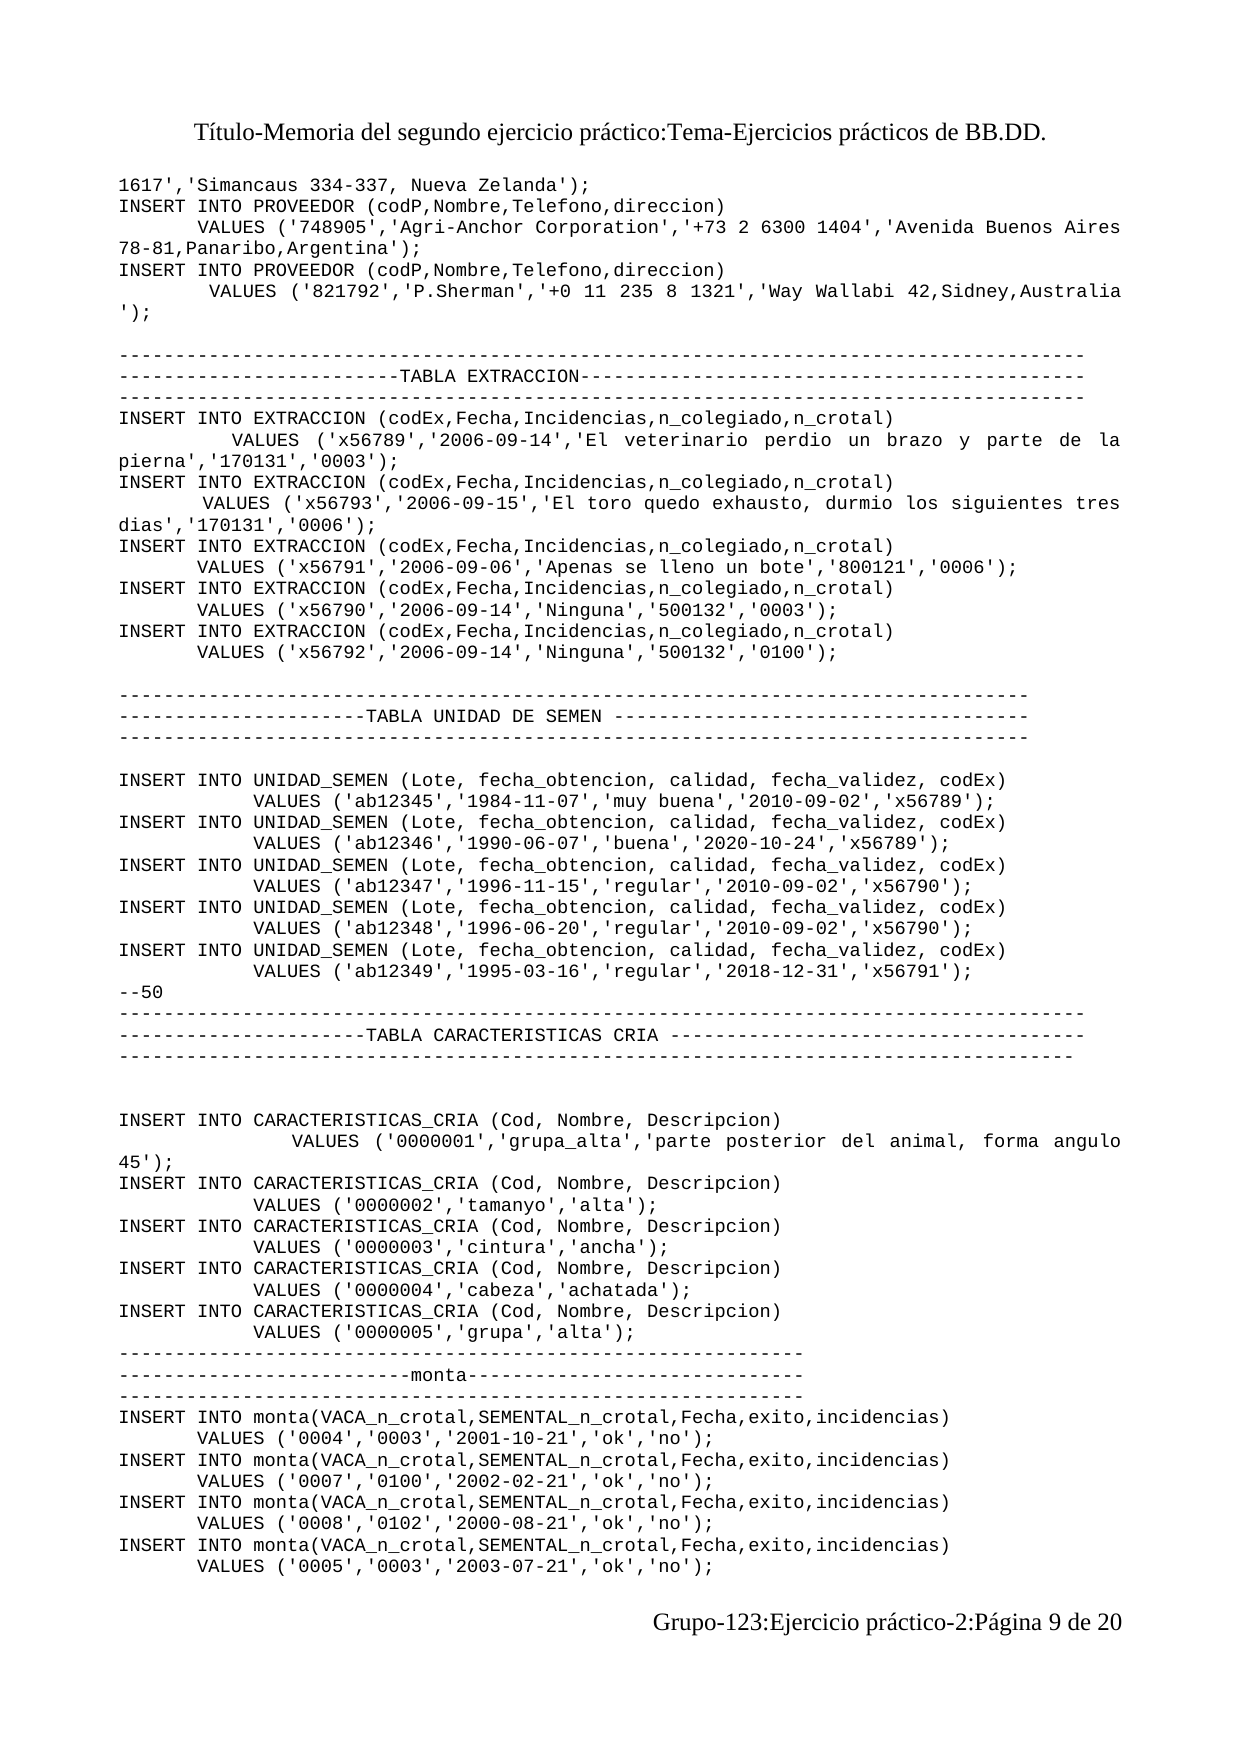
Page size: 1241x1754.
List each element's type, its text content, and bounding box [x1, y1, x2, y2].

text VALUES ('0007','0100','2002-02-21','ok','no'); [118, 1472, 1122, 1493]
text ------------------------------------------------------------- [118, 1344, 1122, 1365]
text --------------------------------------------------------------------------------- [118, 728, 1122, 749]
text -------------------------------------------------------------------------------------- [118, 345, 1122, 367]
text --50 [118, 983, 1122, 1004]
text INSERT INTO CARACTERISTICAS_CRIA (Cod, Nombre, Descripcion) [118, 1217, 1122, 1238]
text INSERT INTO EXTRACCION (codEx,Fecha,Incidencias,n_colegiado,n_crotal) [118, 473, 1122, 494]
text INSERT INTO PROVEEDOR (codP,Nombre,Telefono,direccion) [118, 197, 1122, 218]
text VALUES ('x56789','2006-09-14','El veterinario perdio un brazo y parte de la pierna','170131','0003'); [118, 430, 1122, 473]
text ------------------------------------------------------------- [118, 1387, 1122, 1408]
text INSERT INTO UNIDAD_SEMEN (Lote, fecha_obtencion, calidad, fecha_validez, codEx) [118, 898, 1122, 919]
text VALUES ('0000002','tamanyo','alta'); [118, 1195, 1122, 1217]
text -------------------------TABLA EXTRACCION--------------------------------------------- [118, 367, 1122, 388]
text VALUES ('0000005','grupa','alta'); [118, 1323, 1122, 1344]
text INSERT INTO UNIDAD_SEMEN (Lote, fecha_obtencion, calidad, fecha_validez, codEx) [118, 855, 1122, 877]
text ------------------------------------------------------------------------------------- [118, 1047, 1122, 1068]
text INSERT INTO PROVEEDOR (codP,Nombre,Telefono,direccion) [118, 260, 1122, 282]
text INSERT INTO CARACTERISTICAS_CRIA (Cod, Nombre, Descripcion) [118, 1174, 1122, 1195]
text INSERT INTO EXTRACCION (codEx,Fecha,Incidencias,n_colegiado,n_crotal) [118, 622, 1122, 643]
text INSERT INTO CARACTERISTICAS_CRIA (Cod, Nombre, Descripcion) [118, 1302, 1122, 1323]
text INSERT INTO monta(VACA_n_crotal,SEMENTAL_n_crotal,Fecha,exito,incidencias) [118, 1408, 1122, 1429]
text VALUES ('ab12347','1996-11-15','regular','2010-09-02','x56790'); [118, 877, 1122, 898]
text VALUES ('0000001','grupa_alta','parte posterior del animal, forma angulo 45'); [118, 1132, 1122, 1174]
text INSERT INTO monta(VACA_n_crotal,SEMENTAL_n_crotal,Fecha,exito,incidencias) [118, 1493, 1122, 1514]
text VALUES ('ab12345','1984-11-07','muy buena','2010-09-02','x56789'); [118, 792, 1122, 813]
text 1617','Simancaus 334-337, Nueva Zelanda'); [118, 175, 1122, 197]
text INSERT INTO monta(VACA_n_crotal,SEMENTAL_n_crotal,Fecha,exito,incidencias) [118, 1450, 1122, 1472]
text VALUES ('0004','0003','2001-10-21','ok','no'); [118, 1429, 1122, 1450]
text ----------------------TABLA UNIDAD DE SEMEN ------------------------------------- [118, 707, 1122, 728]
text VALUES ('x56793','2006-09-15','El toro quedo exhausto, durmio los siguientes tres dias','170131','0006'); [118, 494, 1122, 537]
text VALUES ('x56790','2006-09-14','Ninguna','500132','0003'); [118, 600, 1122, 622]
text INSERT INTO UNIDAD_SEMEN (Lote, fecha_obtencion, calidad, fecha_validez, codEx) [118, 770, 1122, 792]
text INSERT INTO monta(VACA_n_crotal,SEMENTAL_n_crotal,Fecha,exito,incidencias) [118, 1535, 1122, 1557]
text VALUES ('0000003','cintura','ancha'); [118, 1238, 1122, 1259]
text INSERT INTO EXTRACCION (codEx,Fecha,Incidencias,n_colegiado,n_crotal) [118, 409, 1122, 430]
text --------------------------------------------------------------------------------- [118, 685, 1122, 707]
text VALUES ('ab12346','1990-06-07','buena','2020-10-24','x56789'); [118, 834, 1122, 855]
text --------------------------monta------------------------------ [118, 1365, 1122, 1387]
text INSERT INTO UNIDAD_SEMEN (Lote, fecha_obtencion, calidad, fecha_validez, codEx) [118, 940, 1122, 962]
text VALUES ('ab12349','1995-03-16','regular','2018-12-31','x56791'); [118, 962, 1122, 983]
text VALUES ('0008','0102','2000-08-21','ok','no'); [118, 1514, 1122, 1535]
text VALUES ('ab12348','1996-06-20','regular','2010-09-02','x56790'); [118, 919, 1122, 940]
text VALUES ('x56792','2006-09-14','Ninguna','500132','0100'); [118, 643, 1122, 664]
text -------------------------------------------------------------------------------------- [118, 388, 1122, 409]
text INSERT INTO EXTRACCION (codEx,Fecha,Incidencias,n_colegiado,n_crotal) [118, 579, 1122, 600]
text ----------------------TABLA CARACTERISTICAS CRIA ------------------------------------- [118, 1025, 1122, 1047]
text -------------------------------------------------------------------------------------- [118, 1004, 1122, 1025]
text INSERT INTO CARACTERISTICAS_CRIA (Cod, Nombre, Descripcion) [118, 1110, 1122, 1132]
text VALUES ('x56791','2006-09-06','Apenas se lleno un bote','800121','0006'); [118, 558, 1122, 579]
text VALUES ('0005','0003','2003-07-21','ok','no'); [118, 1557, 1122, 1578]
text INSERT INTO EXTRACCION (codEx,Fecha,Incidencias,n_colegiado,n_crotal) [118, 537, 1122, 558]
text INSERT INTO UNIDAD_SEMEN (Lote, fecha_obtencion, calidad, fecha_validez, codEx) [118, 813, 1122, 834]
text VALUES ('748905','Agri-Anchor Corporation','+73 2 6300 1404','Avenida Buenos Aires 78-81,Panaribo,Argentina'); [118, 218, 1122, 260]
text INSERT INTO CARACTERISTICAS_CRIA (Cod, Nombre, Descripcion) [118, 1259, 1122, 1280]
text VALUES ('0000004','cabeza','achatada'); [118, 1280, 1122, 1302]
text VALUES ('821792','P.Sherman','+0 11 235 8 1321','Way Wallabi 42,Sidney,Australia '); [118, 282, 1122, 324]
